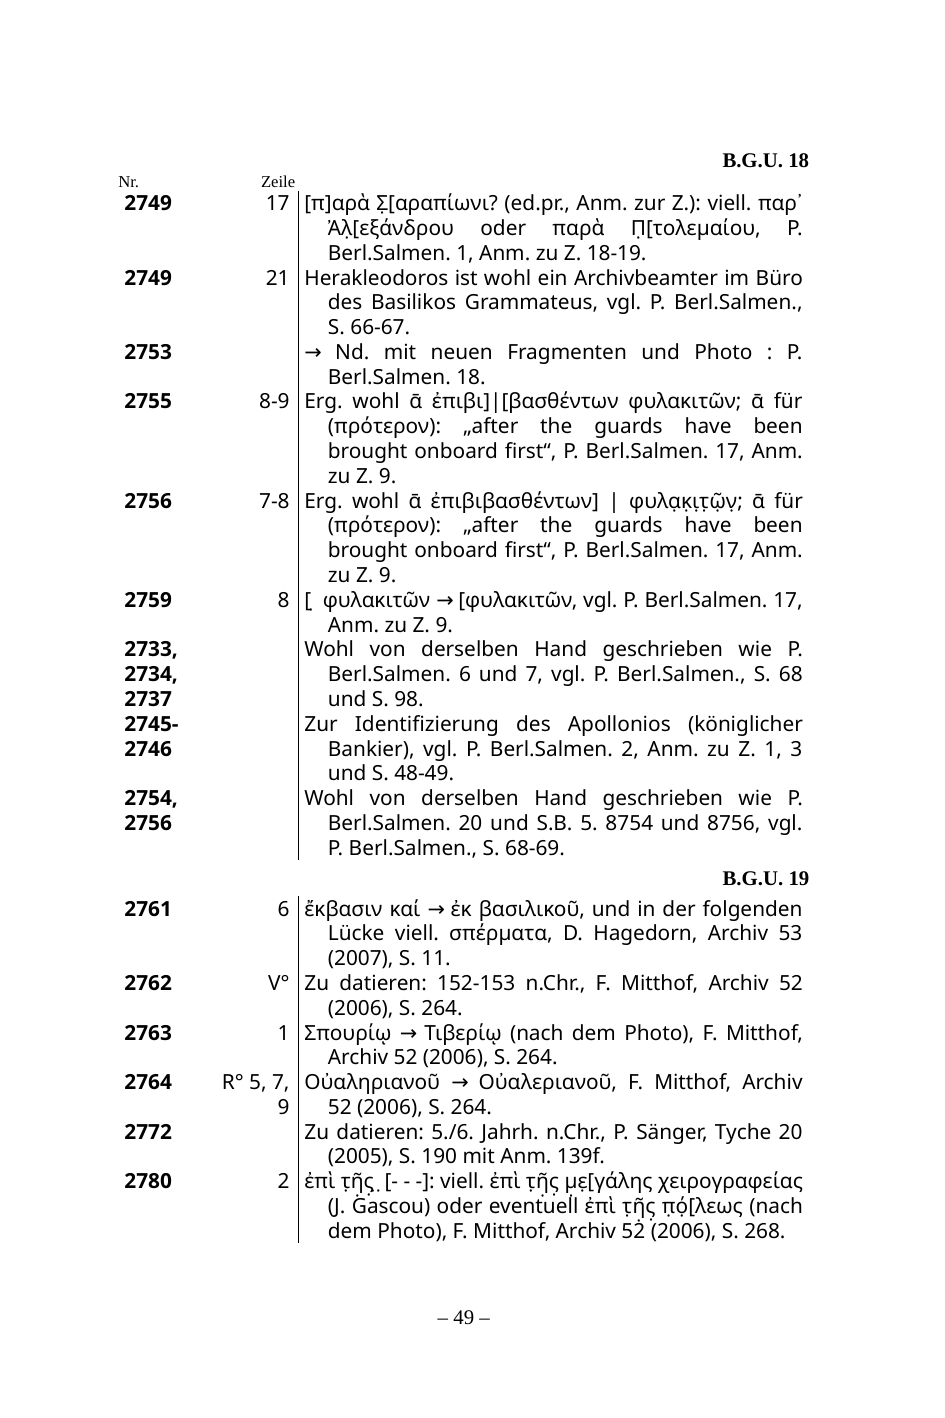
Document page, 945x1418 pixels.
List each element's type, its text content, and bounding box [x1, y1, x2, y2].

table_cell 21 [207, 265, 298, 339]
table_cell 2754, 2756 [118, 786, 207, 860]
table_cell [207, 340, 298, 389]
table_cell Herakleodoros ist wohl ein Archivbeamter im Büro des Basilikos Grammateus, vgl. P. Berl.Salmen., S. 66-67. [299, 265, 809, 339]
table_cell 2763 [118, 1020, 207, 1070]
table_cell [207, 1119, 298, 1169]
table_cell Wohl von derselben Hand geschrieben wie P. Berl.Salmen. 6 und 7, vgl. P. Berl.Salmen., S. 68 und S. 98. [299, 637, 809, 711]
table_cell 8-9 [207, 389, 298, 488]
table_cell [π]αρὰ Σ̣[αραπίωνι? (ed.pr., Anm. zur Z.): viell. παρ᾽ Ἀλ̣[εξάνδρου oder παρὰ Π̣[τολεμαίου, P. Berl.Salmen. 1, Anm. zu Z. 18-19. [299, 191, 809, 265]
table_cell Wohl von derselben Hand geschrieben wie P. Berl.Salmen. 20 und S.B. 5. 8754 und 8756, vgl. P. Berl.Salmen., S. 68-69. [299, 786, 809, 860]
table_cell [207, 711, 298, 786]
table_cell 2780 [118, 1169, 207, 1243]
table_cell 2755 [118, 389, 207, 488]
table_header ἔκβασιν καί → ἐκ βασιλικοῦ, und in der folgenden Lücke viell. σπέρματα, D. Hagedorn, Archiv 53 (2007), S. 11. [299, 896, 809, 971]
table_cell Σπουρίῳ → Τιβερίῳ (nach dem Photo), F. Mitthof, Archiv 52 (2006), S. 264. [299, 1020, 809, 1070]
table_cell 7-8 [207, 488, 298, 587]
table_cell 8 [207, 588, 298, 637]
table_cell Erg. wohl ᾱ ἐπιβιβασθέντων] | φυλα̣κ̣ι̣τ̣ῶ̣ν̣; ᾱ für (πρότερον): „after the guards have been brought onboard first“, P. Berl.Salmen. 17, Anm. zu Z. 9. [299, 488, 809, 587]
table_cell 2 [207, 1169, 298, 1243]
table_cell Erg. wohl ᾱ ἐπιβι]|[βασθέντων φυλακιτῶν; ᾱ für (πρότερον): „after the guards have been brought onboard first“, P. Berl.Salmen. 17, Anm. zu Z. 9. [299, 389, 809, 488]
table_cell [ ̣ φυλακιτῶν → [φυλακιτῶν, vgl. P. Berl.Salmen. 17, Anm. zu Z. 9. [299, 588, 809, 637]
table_cell 2764 [118, 1070, 207, 1119]
table_cell 2749 [118, 191, 207, 265]
table_cell 2756 [118, 488, 207, 587]
table_cell [207, 786, 298, 860]
table_cell 2772 [118, 1119, 207, 1169]
table_cell → Nd. mit neuen Fragmenten und Photo : P. Berl.Salmen. 18. [299, 340, 809, 389]
table_cell Zur Identifizierung des Apollonios (königlicher Bankier), vgl. P. Berl.Salmen. 2, Anm. zu Z. 1, 3 und S. 48-49. [299, 711, 809, 786]
table_cell 17 [207, 191, 298, 265]
table_cell Οὐαληριανοῦ → Οὐαλεριανοῦ, F. Mitthof, Archiv 52 (2006), S. 264. [299, 1070, 809, 1119]
table_cell 1 [207, 1020, 298, 1070]
table_cell 2733, 2734, 2737 [118, 637, 207, 711]
table_cell Zu datieren: 5./6. Jahrh. n.Chr., P. Sänger, Tyche 20 (2005), S. 190 mit Anm. 139f. [299, 1119, 809, 1169]
table_cell 2749 [118, 265, 207, 339]
table_cell R° 5, 7, 9 [207, 1070, 298, 1119]
table_cell [207, 637, 298, 711]
table_cell ἐπὶ τ̣ῆ̣ς̣ ̣ ̣[- - -]: viell. ἐπὶ τ̣ῆ̣ς̣ μ̣ε̣[γάλης χειρογραφείας (J. Gascou) oder eventuell ἐπὶ τ̣ῆ̣ς̣ π̣ό̣[λεως (nach dem Photo), F. Mitthof, Archiv 52 (2006), S. 268. [299, 1169, 809, 1243]
subtitle B.G.U. 19 [118, 866, 809, 890]
table_cell Zu datieren: 152-153 n.Chr., F. Mitthof, Archiv 52 (2006), S. 264. [299, 971, 809, 1020]
table_header 2761 [118, 896, 207, 971]
table_cell 2745-2746 [118, 711, 207, 786]
table_cell 2753 [118, 340, 207, 389]
table_cell V° [207, 971, 298, 1020]
table_cell 2759 [118, 588, 207, 637]
table_cell 2762 [118, 971, 207, 1020]
table_header 6 [207, 896, 298, 971]
